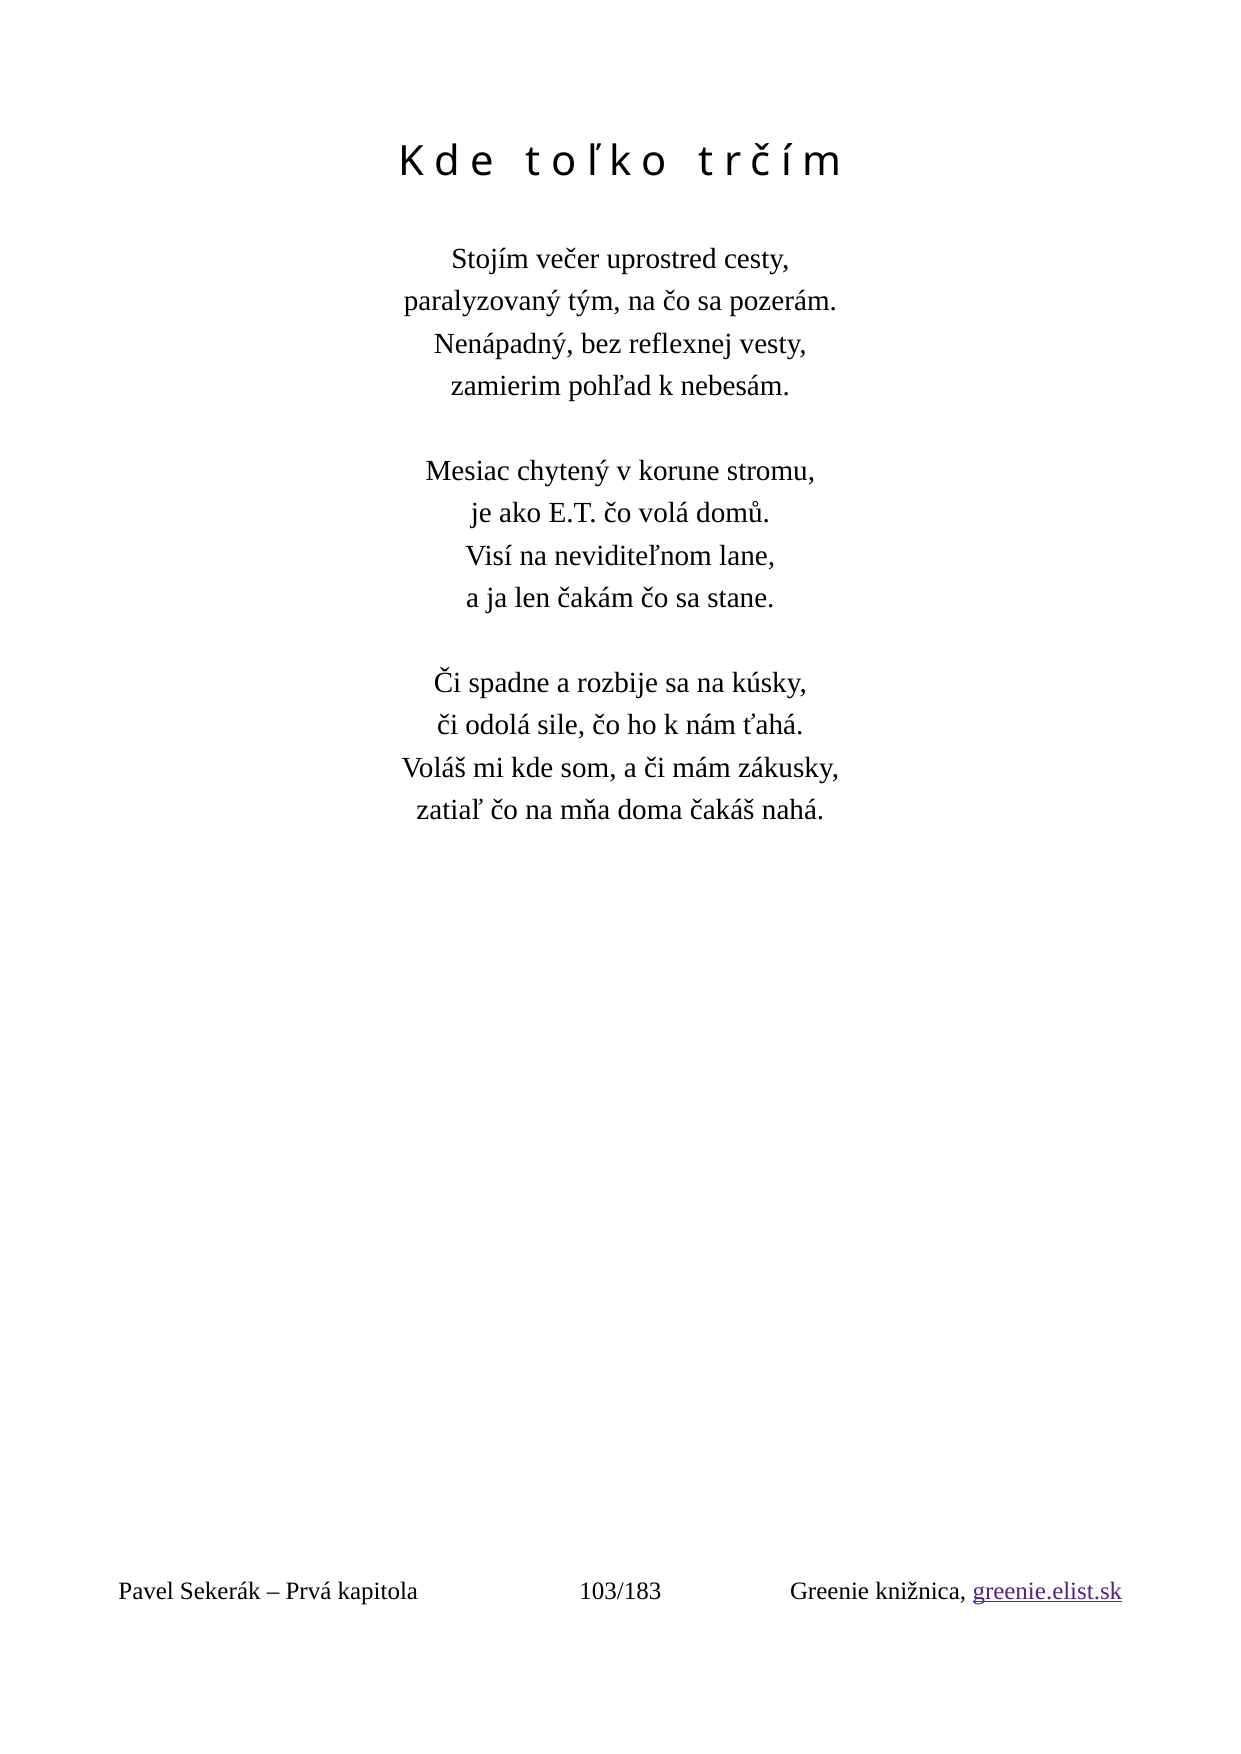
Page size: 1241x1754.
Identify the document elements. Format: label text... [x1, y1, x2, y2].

text Visí na neviditeľnom lane, [106, 538, 1134, 571]
text zatiaľ čo na mňa doma čakáš nahá. [106, 792, 1134, 826]
text zamierim pohľad k nebesám. [106, 368, 1134, 402]
text Voláš mi kde som, a či mám zákusky, [106, 750, 1134, 783]
text a ja len čakám čo sa stane. [106, 580, 1134, 614]
text Nenápadný, bez reflexnej vesty, [106, 326, 1134, 359]
text Či spadne a rozbije sa na kúsky, [106, 665, 1134, 698]
text či odolá sile, čo ho k nám ťahá. [106, 707, 1134, 741]
text Stojím večer uprostred cesty, [106, 241, 1134, 274]
subtitle Kde toľko trčím [106, 131, 1134, 188]
text je ako E.T. čo volá domů. [106, 495, 1134, 529]
text paralyzovaný tým, na čo sa pozerám. [106, 283, 1134, 317]
text Mesiac chytený v korune stromu, [106, 453, 1134, 486]
